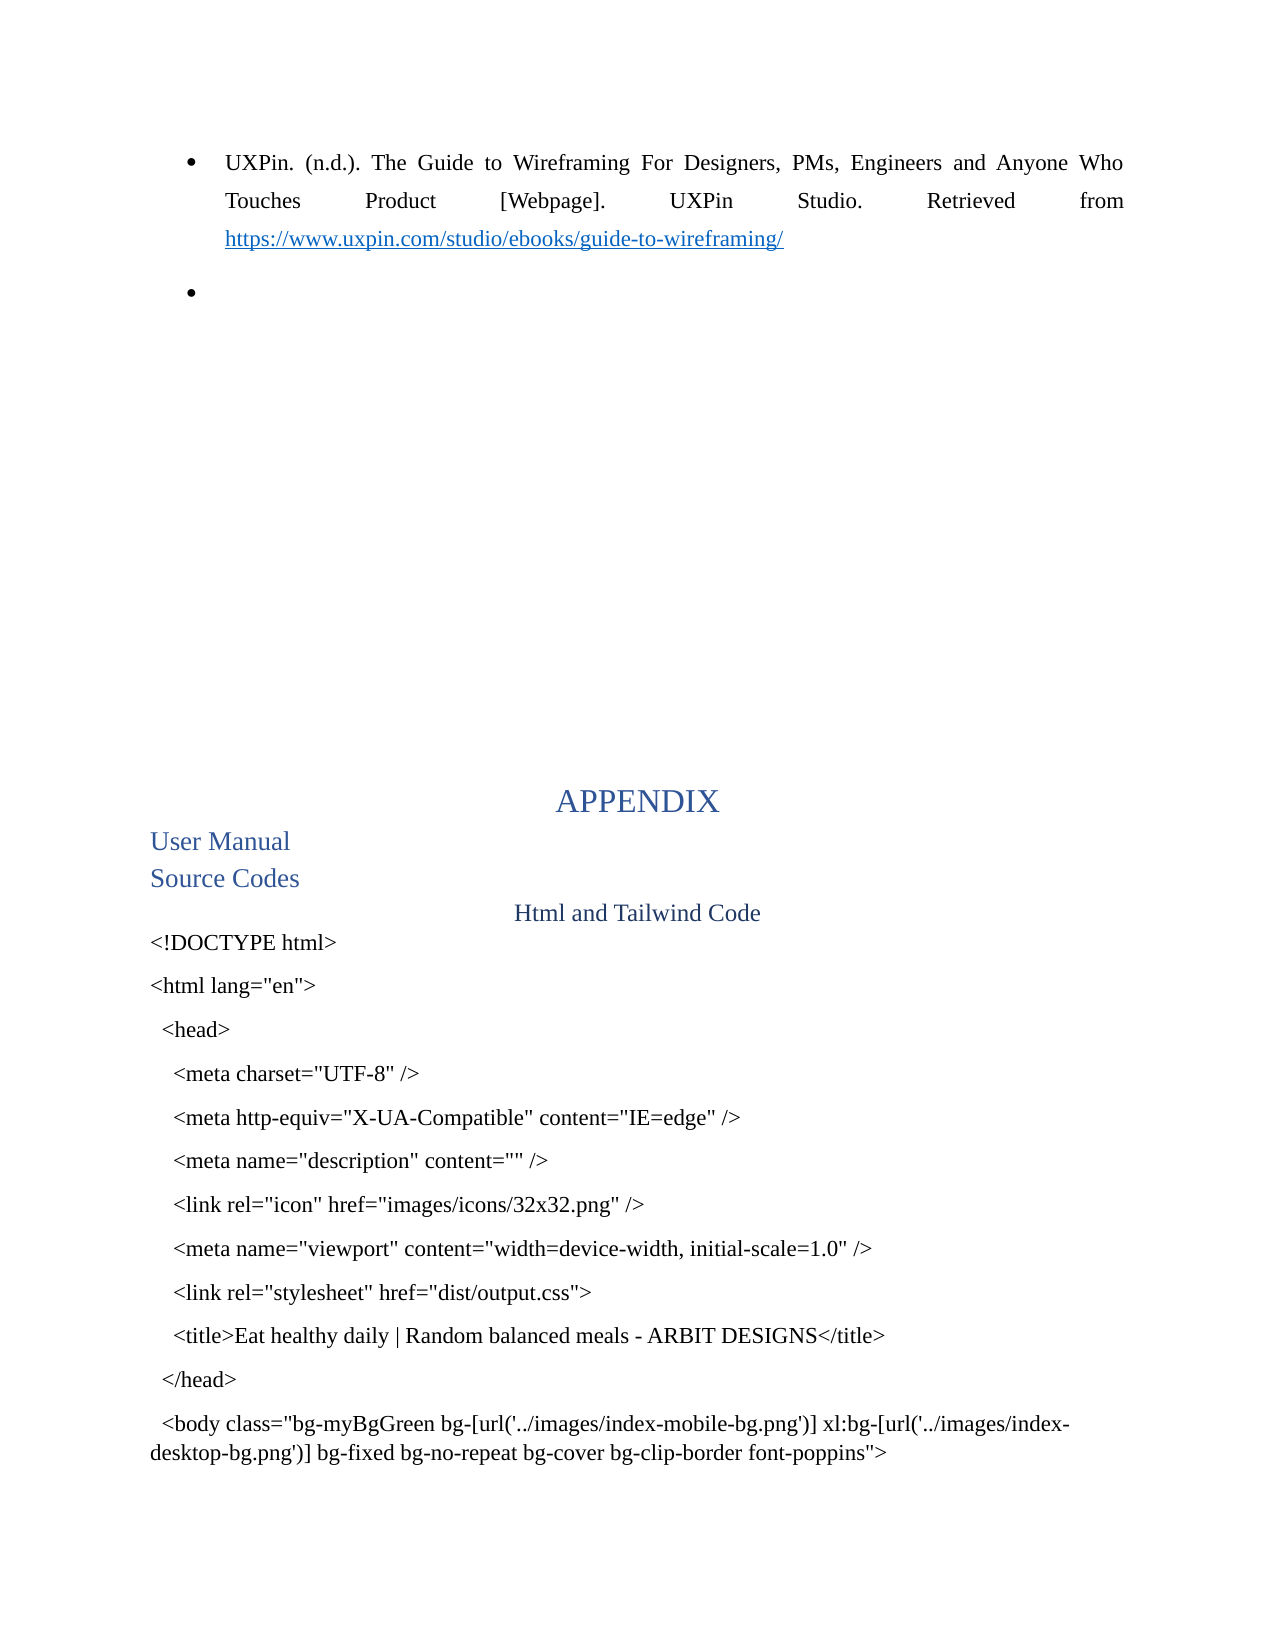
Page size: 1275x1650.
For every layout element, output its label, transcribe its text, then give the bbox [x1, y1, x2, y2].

text <html lang="en"> [150, 973, 1125, 999]
text <link rel="icon" href="images/icons/32x32.png" /> [150, 1192, 1125, 1217]
subtitle Html and Tailwind Code [150, 899, 1125, 927]
text <body class="bg-myBgGreen bg-[url('../images/index-mobile-bg.png')] xl:bg-[url('../images/index-desktop-bg.png')] bg-fixed bg-no-repeat bg-cover bg-clip-border font-poppins"> [150, 1411, 1125, 1465]
text <head> [150, 1017, 1125, 1042]
text <meta charset="UTF-8" /> [150, 1061, 1125, 1086]
subtitle User Manual [150, 826, 1125, 856]
list UXPin. (n.d.). The Guide to Wireframing For Designers, PMs, Engineers and Anyone Who Touches Product [Webpage]. UXPin Studio. Retrieved from https://www.uxpin.com/studio/ebooks/guide-to-wireframing/ [187, 150, 1125, 252]
text <!DOCTYPE html> [150, 929, 1125, 955]
text <link rel="stylesheet" href="dist/output.css"> [150, 1279, 1125, 1305]
subtitle APPENDIX [150, 782, 1125, 819]
text <meta name="description" content="" /> [150, 1148, 1125, 1174]
text <title>Eat healthy daily | Random balanced meals - ARBIT DESIGNS</title> [150, 1323, 1125, 1349]
subtitle Source Codes [150, 863, 1125, 893]
text </head> [150, 1367, 1125, 1392]
text <meta http-equiv="X-UA-Compatible" content="IE=edge" /> [150, 1104, 1125, 1130]
text <meta name="viewport" content="width=device-width, initial-scale=1.0" /> [150, 1236, 1125, 1261]
